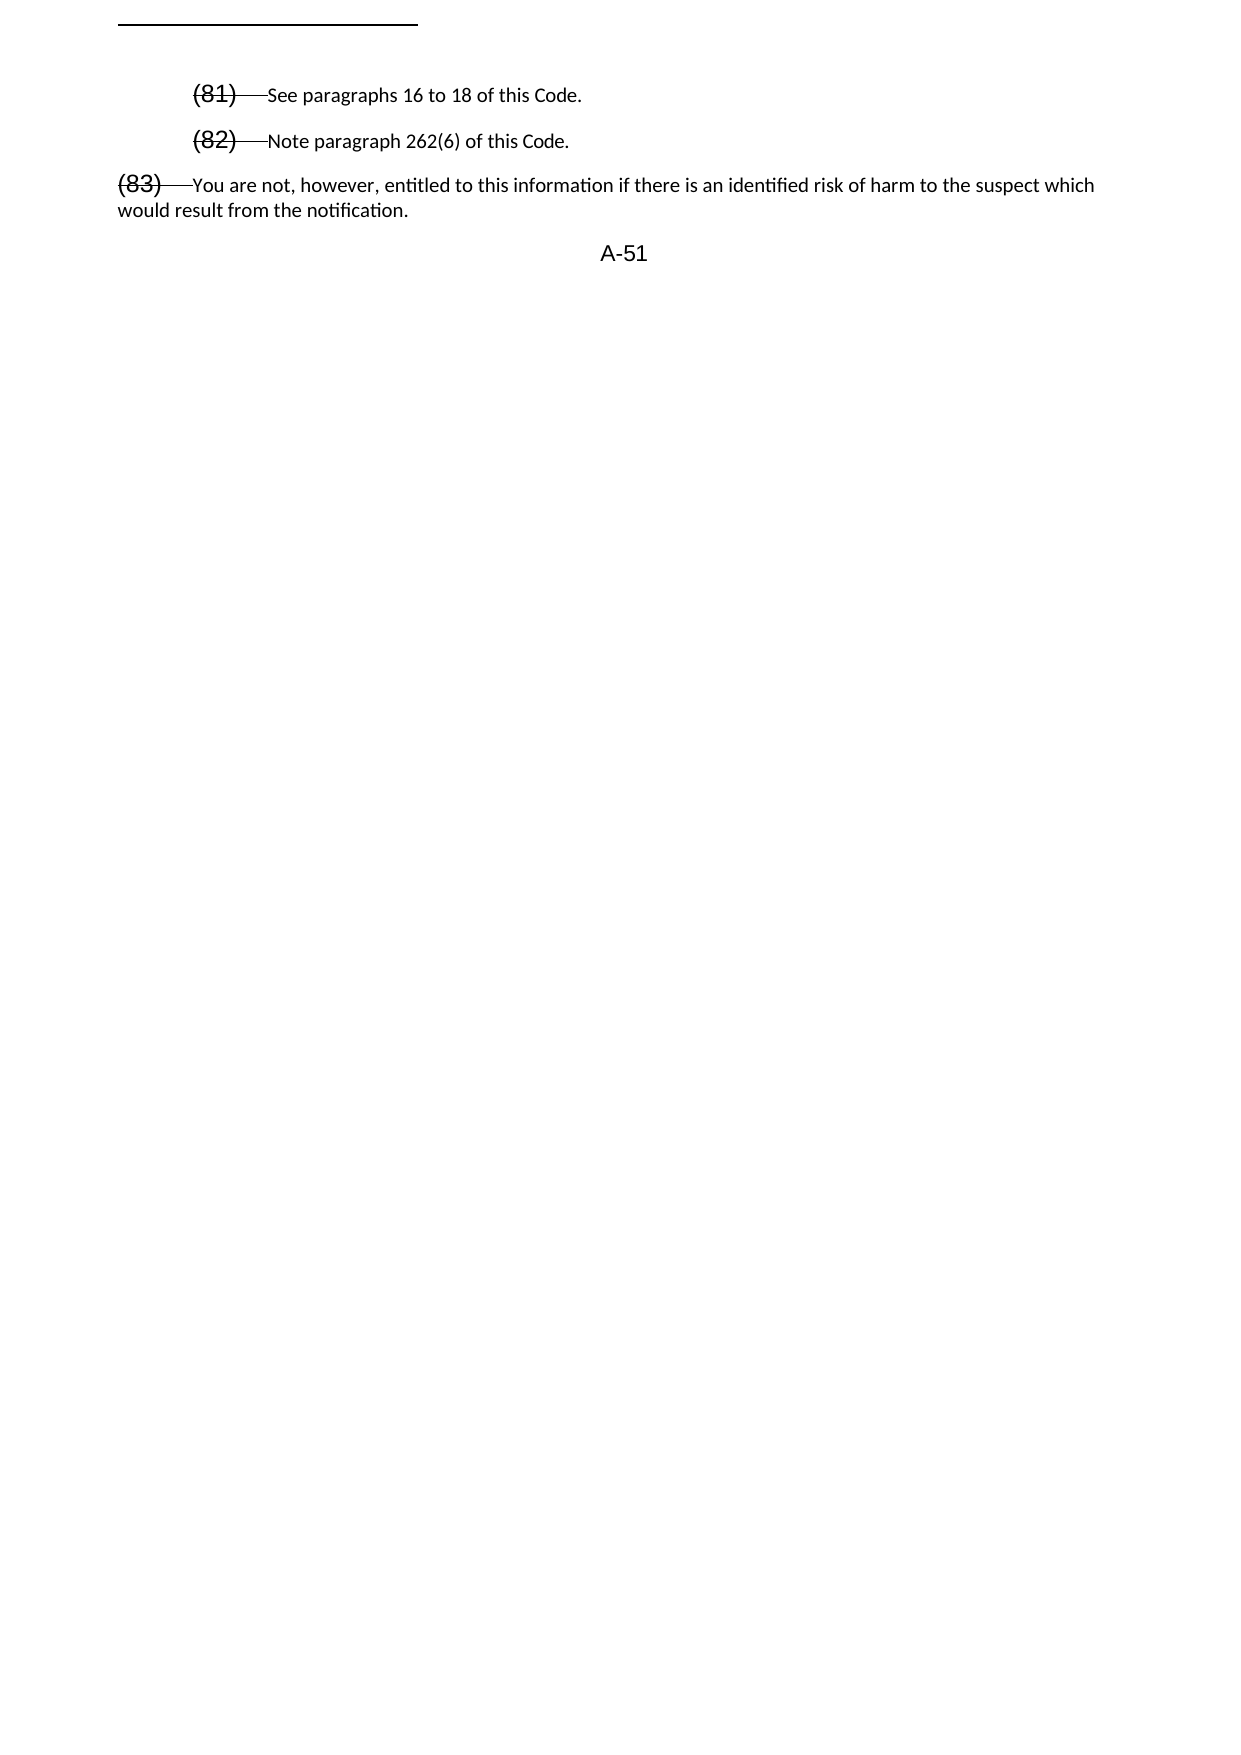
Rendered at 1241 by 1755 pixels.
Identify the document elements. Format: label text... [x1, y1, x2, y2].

list See paragraphs 16 to 18 of this Code. [192, 79, 1143, 108]
list Note paragraph 262(6) of this Code. [192, 125, 1143, 153]
list You are not, however, entitled to this information if there is an identified risk of harm to the suspect which would result from the notification. [117, 171, 1097, 223]
text A-51 [164, 240, 1085, 266]
